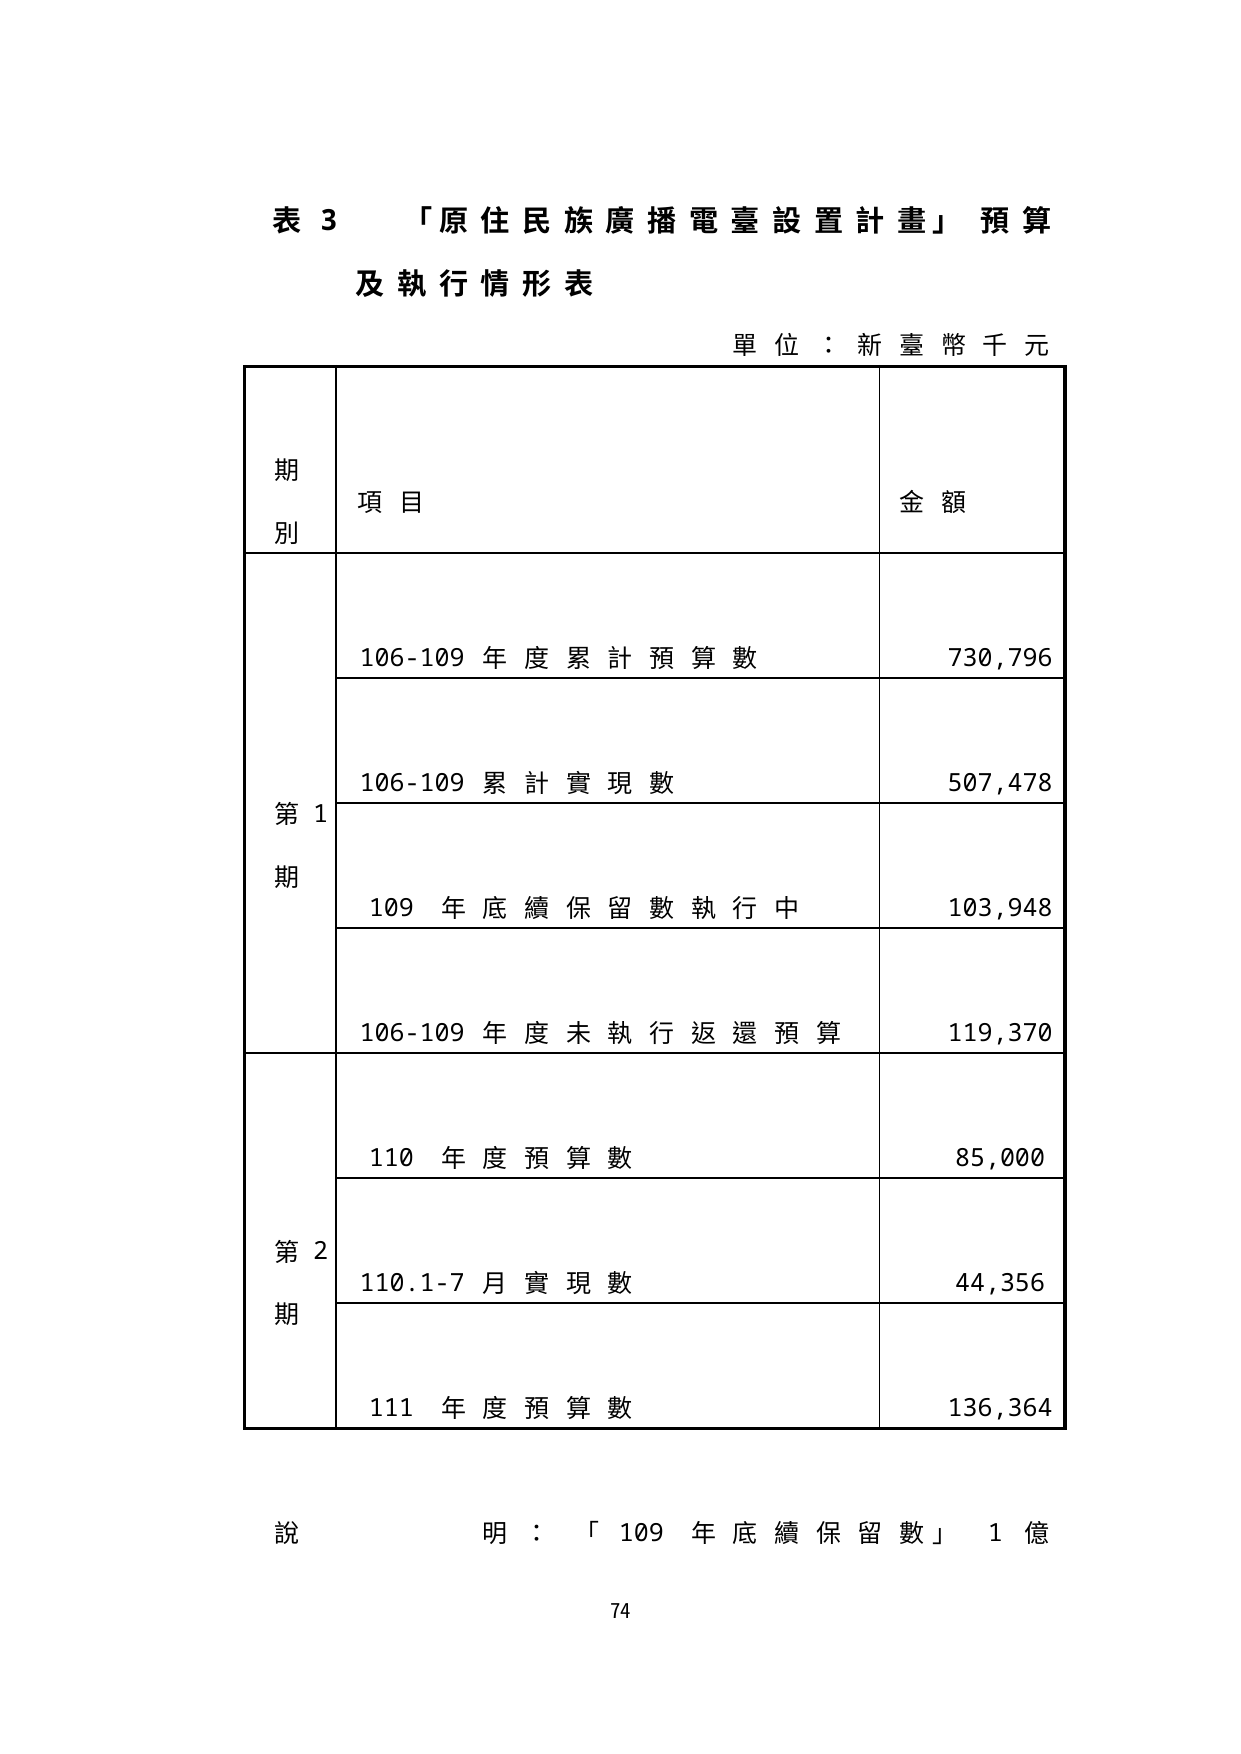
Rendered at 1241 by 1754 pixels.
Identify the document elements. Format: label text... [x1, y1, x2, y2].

table_cell 44,356 [880, 1179, 1063, 1302]
table_cell 730,796 [880, 554, 1063, 677]
table_cell 106-109年度未執行返還預算 [337, 929, 879, 1052]
table_cell 109年底續保留數執行中 [337, 804, 879, 927]
text 說 明：「109年底續保留數」1億 [242, 1490, 1058, 1552]
table_header 項目 [337, 368, 879, 552]
table_cell 106-109累計實現數 [337, 679, 879, 802]
text 單位：新臺幣千元 [183, 302, 1058, 365]
table_cell 119,370 [880, 929, 1063, 1052]
table_cell 106-109年度累計預算數 [337, 554, 879, 677]
table_header 期別 [246, 368, 335, 552]
table_cell 110年度預算數 [337, 1054, 879, 1177]
table_cell 507,478 [880, 679, 1063, 802]
table_cell 第2期 [246, 1054, 335, 1427]
table_cell 110.1-7月實現數 [337, 1179, 879, 1302]
table_cell 103,948 [880, 804, 1063, 927]
table_cell 136,364 [880, 1304, 1063, 1427]
table_cell 111年度預算數 [337, 1304, 879, 1427]
table_cell 85,000 [880, 1054, 1063, 1177]
table_header 金額 [880, 368, 1063, 552]
text 表3 「原住民族廣播電臺設置計畫」預算及執行情形表 [242, 177, 1058, 302]
table_cell 第1期 [246, 554, 335, 1052]
